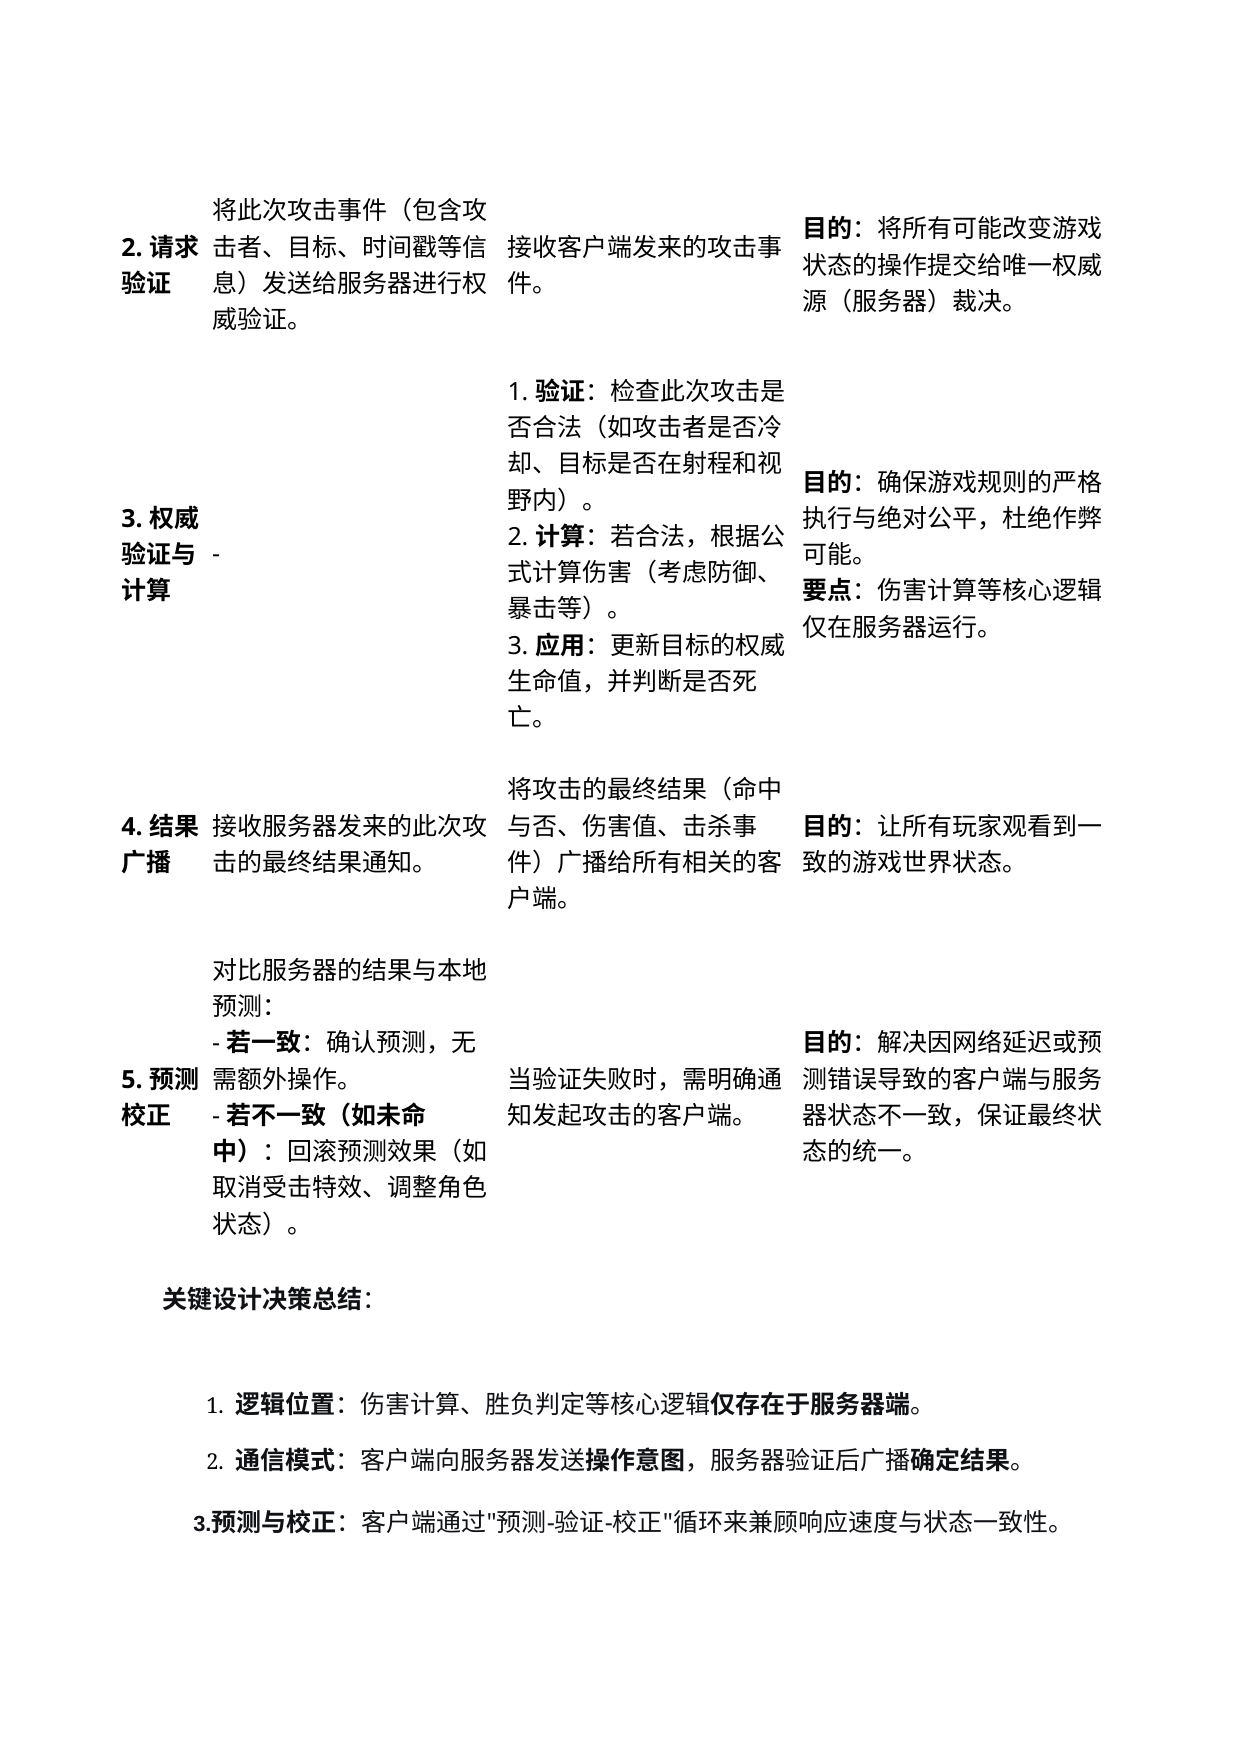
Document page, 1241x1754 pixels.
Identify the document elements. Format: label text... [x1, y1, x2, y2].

table_cell 目的：让所有玩家观看到一致的游戏世界状态。 [799, 767, 1123, 947]
table_cell 将此次攻击事件（包含攻击者、目标、时间戳等信息）发送给服务器进行权威验证。 [209, 188, 504, 368]
table_cell 目的：确保游戏规则的严格执行与绝对公平，杜绝作弊可能。 要点：伤害计算等核心逻辑仅在服务器运行。 [799, 368, 1123, 767]
table_cell 将攻击的最终结果（命中与否、伤害值、击杀事件）广播给所有相关的客户端。 [504, 767, 799, 947]
list 逻辑位置：伤害计算、胜负判定等核心逻辑仅存在于服务器端。 [162, 1384, 1122, 1421]
table_cell 接收服务器发来的此次攻击的最终结果通知。 [209, 767, 504, 947]
table_cell 接收客户端发来的攻击事件。 [504, 188, 799, 368]
table_cell 对比服务器的结果与本地预测： - 若一致：确认预测，无需额外操作。 - 若不一致（如未命中）：回滚预测效果（如取消受击特效、调整角色状态）。 [209, 947, 504, 1273]
subtitle 3.预测与校正：客户端通过"预测-验证-校正"循环来兼顾响应速度与状态一致性。 [118, 1502, 1122, 1539]
table_cell 目的：将所有可能改变游戏状态的操作提交给唯一权威源（服务器）裁决。 [799, 188, 1123, 368]
table_cell 目的：解决因网络延迟或预测错误导致的客户端与服务器状态不一致，保证最终状态的统一。 [799, 947, 1123, 1273]
list 通信模式：客户端向服务器发送操作意图，服务器验证后广播确定结果。 [162, 1441, 1122, 1477]
table_cell 2. 请求验证 [118, 188, 209, 368]
table_cell 1. 验证：检查此次攻击是否合法（如攻击者是否冷却、目标是否在射程和视野内）。 2. 计算：若合法，根据公式计算伤害（考虑防御、暴击等）。 3. 应用：更新目标的权威生命值，并判断是否死亡。 [504, 368, 799, 767]
table_cell 5. 预测校正 [118, 947, 209, 1273]
table_cell 4. 结果广播 [118, 767, 209, 947]
text 关键设计决策总结： [118, 1279, 1122, 1316]
table_cell 当验证失败时，需明确通知发起攻击的客户端。 [504, 947, 799, 1273]
table_cell - [209, 368, 504, 767]
table_cell 3. 权威验证与计算 [118, 368, 209, 767]
